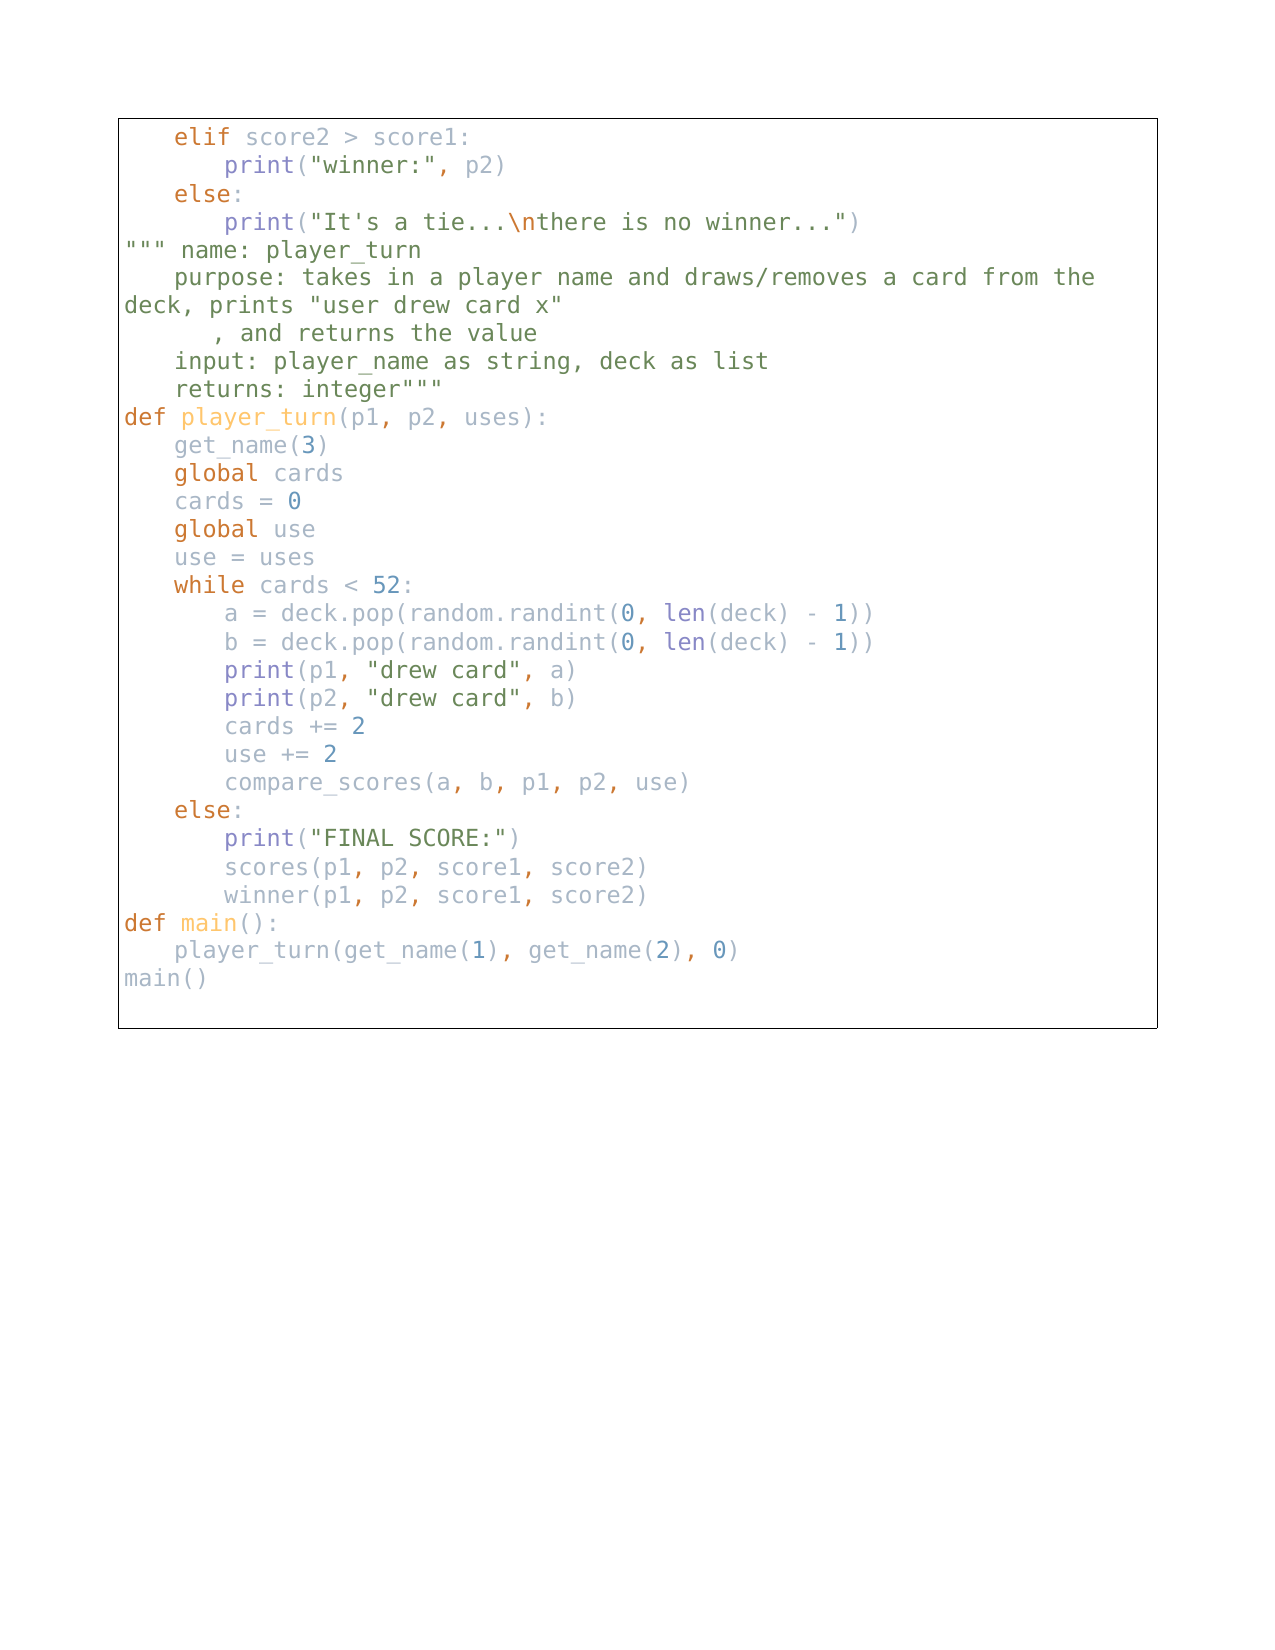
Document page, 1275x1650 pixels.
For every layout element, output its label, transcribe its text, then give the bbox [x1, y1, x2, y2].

table_header elif score2 > score1: print("winner:", p2) else: print("It's a tie...\nthere is no winner...") """ name: player_turn purpose: takes in a player name and draws/removes a card from the deck, prints "user drew card x" , and returns the value input: player_name as string, deck as list returns: integer""" def player_turn(p1, p2, uses): get_name(3) global cards cards = 0 global use use = uses while cards < 52: a = deck.pop(random.randint(0, len(deck) - 1)) b = deck.pop(random.randint(0, len(deck) - 1)) print(p1, "drew card", a) print(p2, "drew card", b) cards += 2 use += 2 compare_scores(a, b, p1, p2, use) else: print("FINAL SCORE:") scores(p1, p2, score1, score2) winner(p1, p2, score1, score2) def main(): player_turn(get_name(1), get_name(2), 0) main() [119, 119, 1157, 1027]
